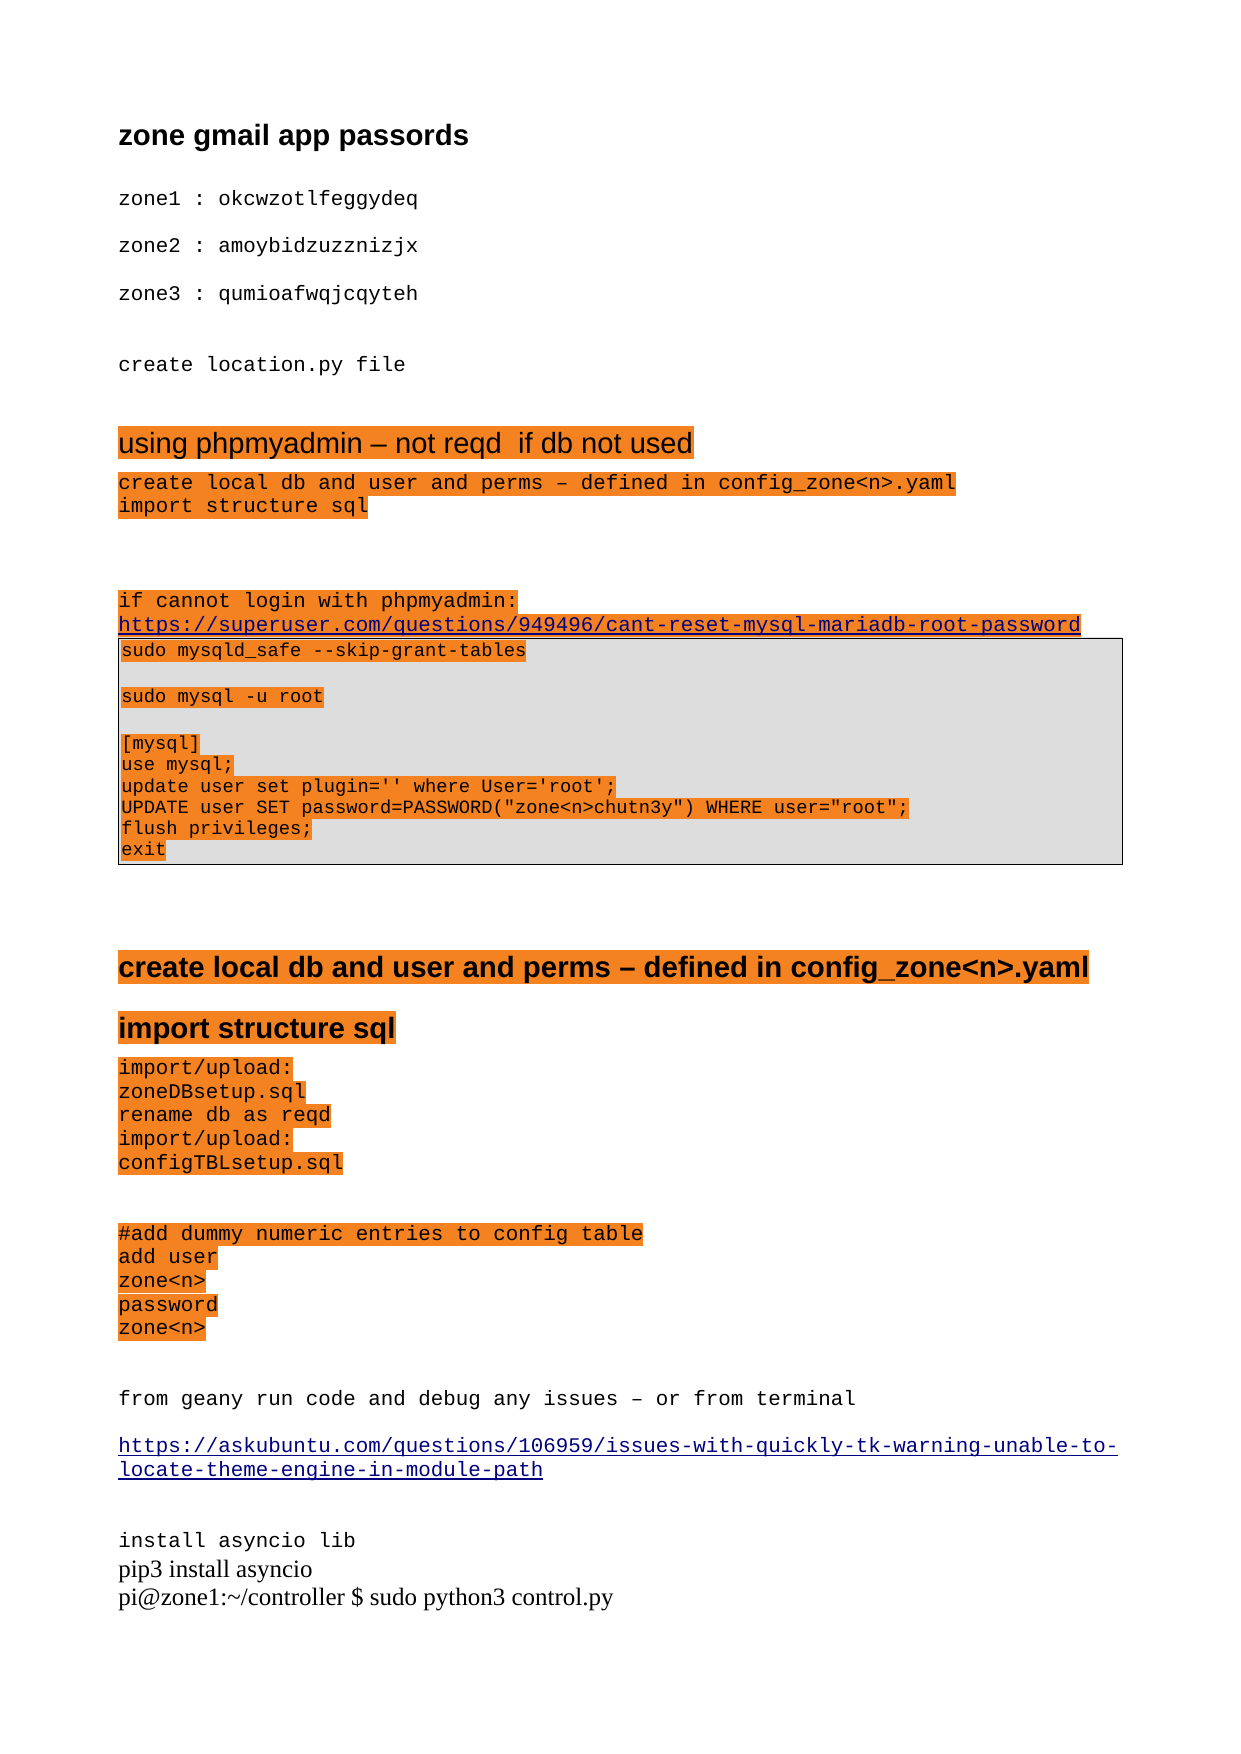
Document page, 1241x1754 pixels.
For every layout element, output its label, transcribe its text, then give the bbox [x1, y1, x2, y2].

text zone<n> [118, 1317, 1122, 1341]
text password [118, 1293, 1122, 1317]
text exit [119, 837, 1122, 864]
text import structure sql [118, 496, 1122, 519]
subtitle zone gmail app passords [118, 118, 1122, 152]
text add user [118, 1246, 1122, 1270]
text import/upload: [118, 1057, 1122, 1081]
text pi@zone1:~/controller $ sudo python3 control.py [118, 1582, 1122, 1611]
text install asyncio lib [118, 1530, 1122, 1554]
text from geany run code and debug any issues – or from terminal [118, 1388, 1122, 1412]
text import/upload: [118, 1128, 1122, 1152]
text UPDATE user SET password=PASSWORD("zone<n>chutn3y") WHERE user="root"; [119, 795, 1122, 816]
text sudo mysqld_safe --skip-grant-tables [119, 639, 1122, 659]
text configTBLsetup.sql [118, 1152, 1122, 1175]
subtitle using phpmyadmin – not reqd if db not used [118, 426, 1122, 459]
text zone3 : qumioafwqjcqyteh [118, 283, 1122, 306]
text create location.py file [118, 353, 1122, 377]
text https://askubuntu.com/questions/106959/issues-with-quickly-tk-warning-unable-to-locate-theme-engine-in-module-path [118, 1435, 1122, 1483]
text zone<n> [118, 1270, 1122, 1293]
subtitle import structure sql [118, 1011, 1122, 1044]
text create local db and user and perms – defined in config_zone<n>.yaml [118, 472, 1122, 496]
text update user set plugin='' where User='root'; [119, 773, 1122, 795]
text rename db as reqd [118, 1104, 1122, 1128]
text pip3 install asyncio [118, 1554, 1122, 1582]
text #add dummy numeric entries to config table [118, 1223, 1122, 1246]
subtitle create local db and user and perms – defined in config_zone<n>.yaml [118, 950, 1122, 984]
text zone1 : okcwzotlfeggydeq [118, 188, 1122, 212]
text [mysql] [119, 731, 1122, 752]
text https://superuser.com/questions/949496/cant-reset-mysql-mariadb-root-password [118, 614, 1122, 637]
text zoneDBsetup.sql [118, 1081, 1122, 1104]
text flush privileges; [119, 816, 1122, 837]
text zone2 : amoybidzuzznizjx [118, 235, 1122, 259]
text if cannot login with phpmyadmin: [118, 590, 1122, 614]
text use mysql; [119, 752, 1122, 773]
text sudo mysql -u root [119, 684, 1122, 705]
